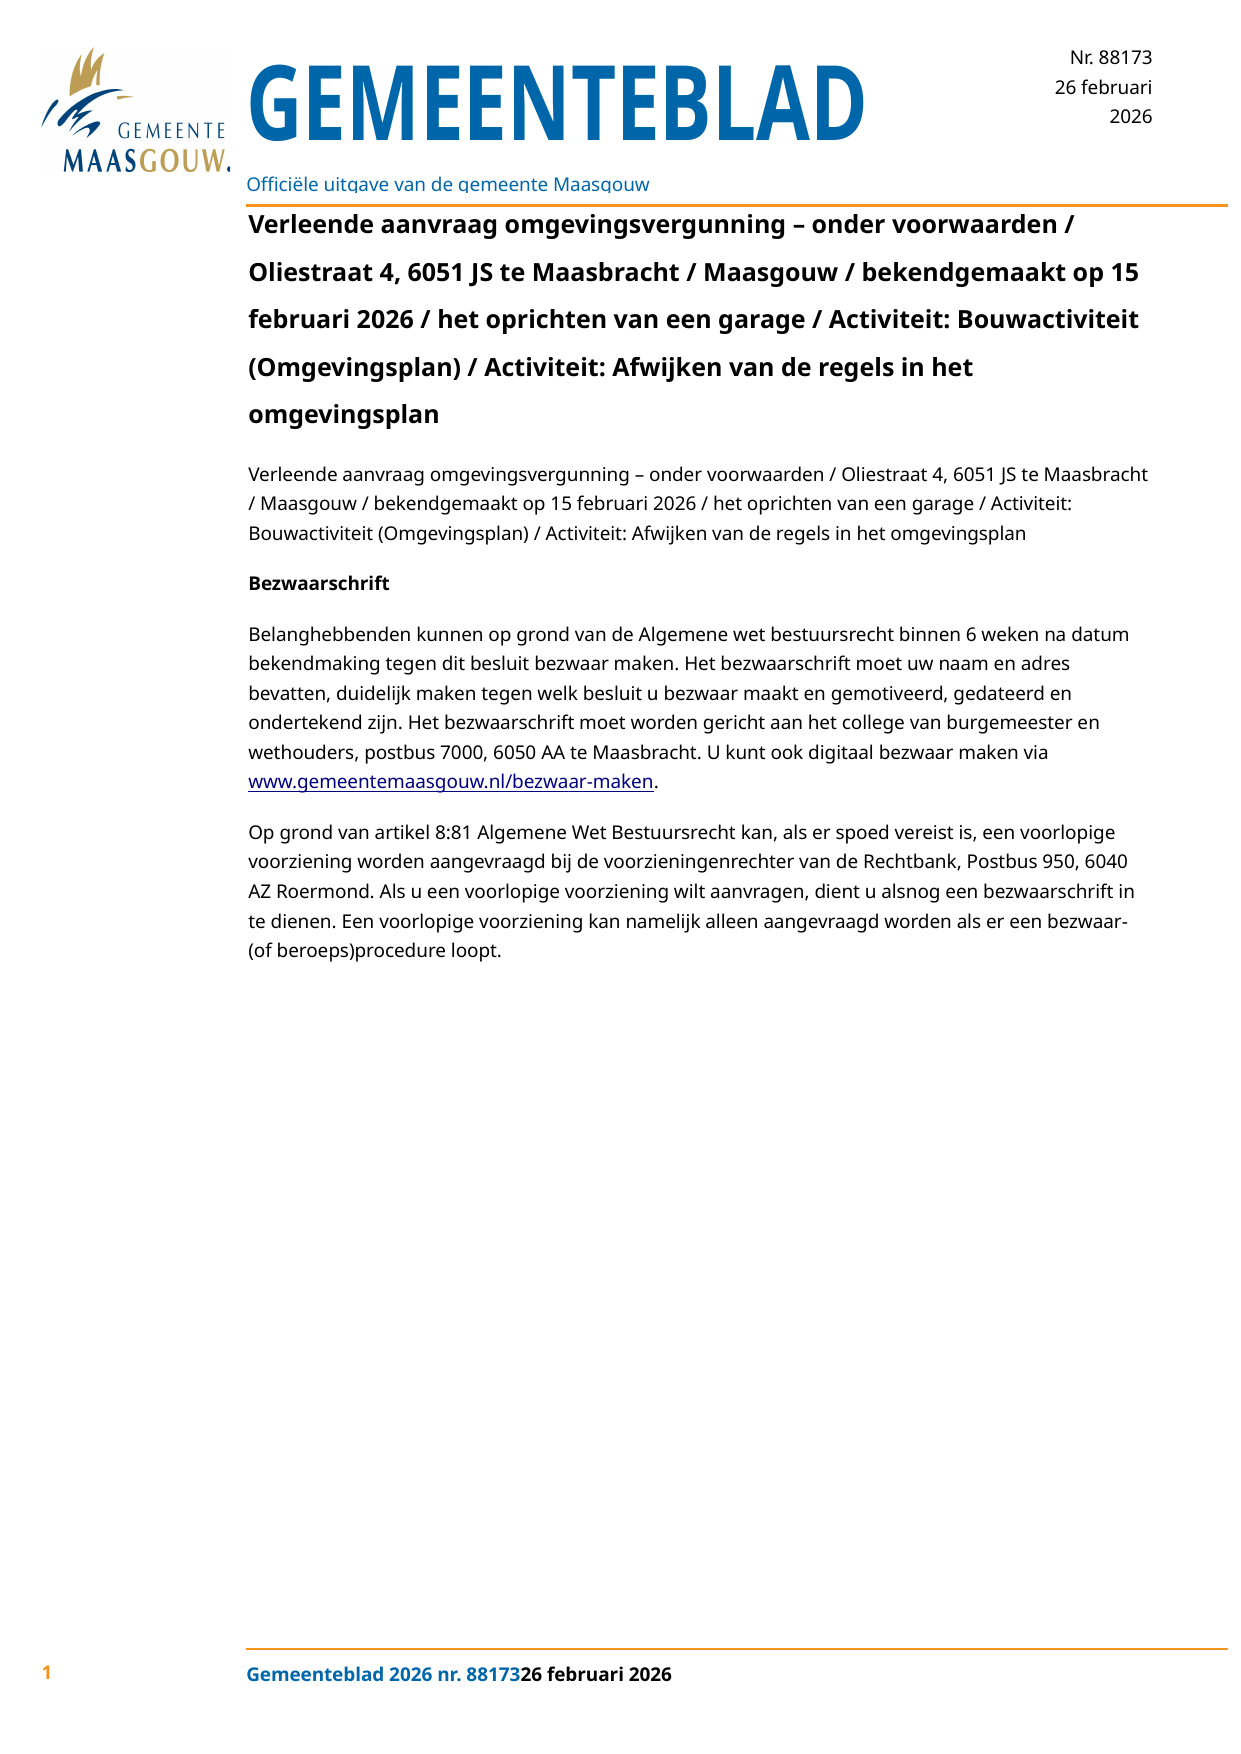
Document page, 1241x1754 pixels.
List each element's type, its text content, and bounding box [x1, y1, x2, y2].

text Bezwaarschrift [248, 570, 1152, 596]
text Belanghebbenden kunnen op grond van de Algemene wet bestuursrecht binnen 6 weken na datum bekendmaking tegen dit besluit bezwaar maken. Het bezwaarschrift moet uw naam en adres bevatten, duidelijk maken tegen welk besluit u bezwaar maakt en gemotiveerd, gedateerd en ondertekend zijn. Het bezwaarschrift moet worden gericht aan het college van burgemeester en wethouders, postbus 7000, 6050 AA te Maasbracht. U kunt ook digitaal bezwaar maken via www.gemeentemaasgouw.nl/bezwaar-maken. [248, 621, 1152, 794]
text Verleende aanvraag omgevingsvergunning – onder voorwaarden / Oliestraat 4, 6051 JS te Maasbracht / Maasgouw / bekendgemaakt op 15 februari 2026 / het oprichten van een garage / Activiteit: Bouwactiviteit (Omgevingsplan) / Activiteit: Afwijken van de regels in het omgevingsplan [248, 461, 1152, 546]
text Op grond van artikel 8:81 Algemene Wet Bestuursrecht kan, als er spoed vereist is, een voorlopige voorziening worden aangevraagd bij de voorzieningenrechter van de Rechtbank, Postbus 950, 6040 AZ Roermond. Als u een voorlopige voorziening wilt aanvragen, dient u alsnog een bezwaarschrift in te dienen. Een voorlopige voorziening kan namelijk alleen aangevraagd worden als er een bezwaar- (of beroeps)procedure loopt. [248, 819, 1152, 963]
picture [41, 47, 231, 172]
text Verleende aanvraag omgevingsvergunning – onder voorwaarden / Oliestraat 4, 6051 JS te Maasbracht / Maasgouw / bekendgemaakt op 15 februari 2026 / het oprichten van een garage / Activiteit: Bouwactiviteit (Omgevingsplan) / Activiteit: Afwijken van de regels in het omgevingsplan [248, 207, 1152, 431]
